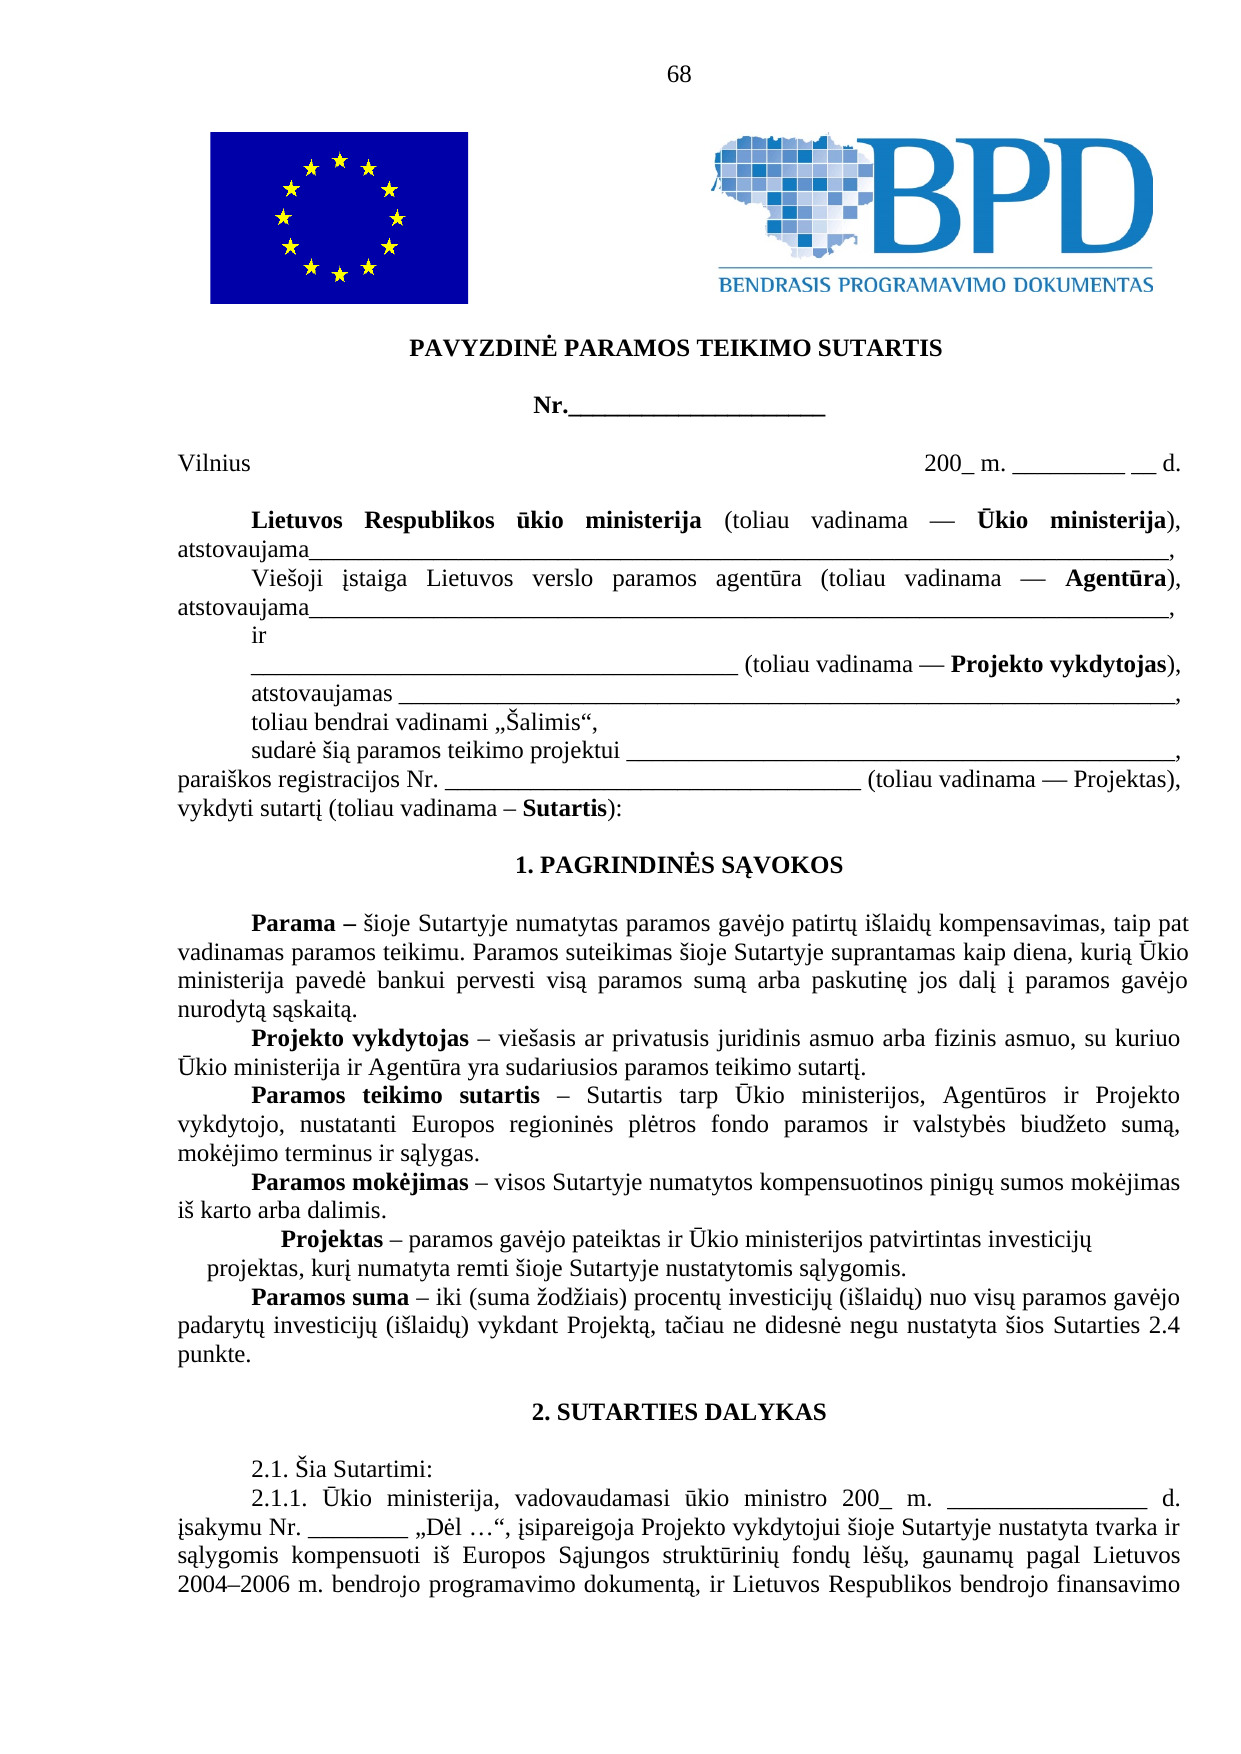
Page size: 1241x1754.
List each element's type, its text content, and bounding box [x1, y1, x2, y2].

text paraiškos registracijos Nr. (toliau vadinama — Projektas), [177, 764, 1181, 793]
text toliau bendrai vadinami „Šalimis“, [177, 707, 1181, 735]
text 2.1.1. Ūkio ministerija, vadovaudamasi ūkio ministro 200_ m. ________________ d. įsakymu Nr. ________ „Dėl …“, įsipareigoja Projekto vykdytojui šioje Sutartyje nustatyta tvarka ir sąlygomis kompensuoti iš Europos Sąjungos struktūrinių fondų lėšų, gaunamų pagal Lietuvos 2004–2006 m. bendrojo programavimo dokumentą, ir Lietuvos Respublikos bendrojo finansavimo [177, 1483, 1181, 1598]
text Lietuvos Respublikos ūkio ministerija (toliau vadinama — Ūkio ministerija), atstovaujama , [177, 505, 1181, 563]
text Nr. [177, 390, 1181, 419]
table_header [177, 132, 210, 304]
text PAVYZDINĖ PARAMOS TEIKIMO SUTARTIS [177, 333, 1181, 362]
text vykdyti sutartį (toliau vadinama – Sutartis): [177, 793, 1181, 822]
text (toliau vadinama — Projekto vykdytojas), [177, 649, 1181, 678]
text Vilnius 200_ m. _________ __ d. [177, 448, 1181, 477]
text 2.1. Šia Sutartimi: [177, 1454, 1181, 1483]
text Parama – šioje Sutartyje numatytas paramos gavėjo patirtų išlaidų kompensavimas, taip pat vadinamas paramos teikimu. Paramos suteikimas šioje Sutartyje suprantamas kaip diena, kurią Ūkio ministerija pavedė bankui pervesti visą paramos sumą arba paskutinę jos dalį į paramos gavėjo nurodytą sąskaitą. [177, 908, 1189, 1023]
text 2. SUTARTIES DALYKAS [177, 1397, 1181, 1425]
table_header [469, 132, 501, 304]
text sudarė šią paramos teikimo projektui , [177, 735, 1181, 764]
table_header [700, 132, 1181, 304]
text atstovaujamas , [177, 678, 1181, 707]
text 1. PAGRINDINĖS SĄVOKOS [177, 850, 1181, 879]
text Paramos mokėjimas – visos Sutartyje numatytos kompensuotinos pinigų sumos mokėjimas iš karto arba dalimis. [177, 1167, 1181, 1224]
text Viešoji įstaiga Lietuvos verslo paramos agentūra (toliau vadinama — Agentūra), atstovaujama , [177, 563, 1181, 620]
text Projektas – paramos gavėjo pateiktas ir Ūkio ministerijos patvirtintas investicijų projektas, kurį numatyta remti šioje Sutartyje nustatytomis sąlygomis. [207, 1224, 1181, 1282]
text Projekto vykdytojas – viešasis ar privatusis juridinis asmuo arba fizinis asmuo, su kuriuo Ūkio ministerija ir Agentūra yra sudariusios paramos teikimo sutartį. [177, 1023, 1181, 1080]
text ir [177, 620, 1181, 649]
text Paramos suma – iki (suma žodžiais) procentų investicijų (išlaidų) nuo visų paramos gavėjo padarytų investicijų (išlaidų) vykdant Projektą, tačiau ne didesnė negu nustatyta šios Sutarties 2.4 punkte. [177, 1282, 1181, 1368]
table_header [501, 132, 699, 304]
text Paramos teikimo sutartis – Sutartis tarp Ūkio ministerijos, Agentūros ir Projekto vykdytojo, nustatanti Europos regioninės plėtros fondo paramos ir valstybės biudžeto sumą, mokėjimo terminus ir sąlygas. [177, 1080, 1181, 1167]
